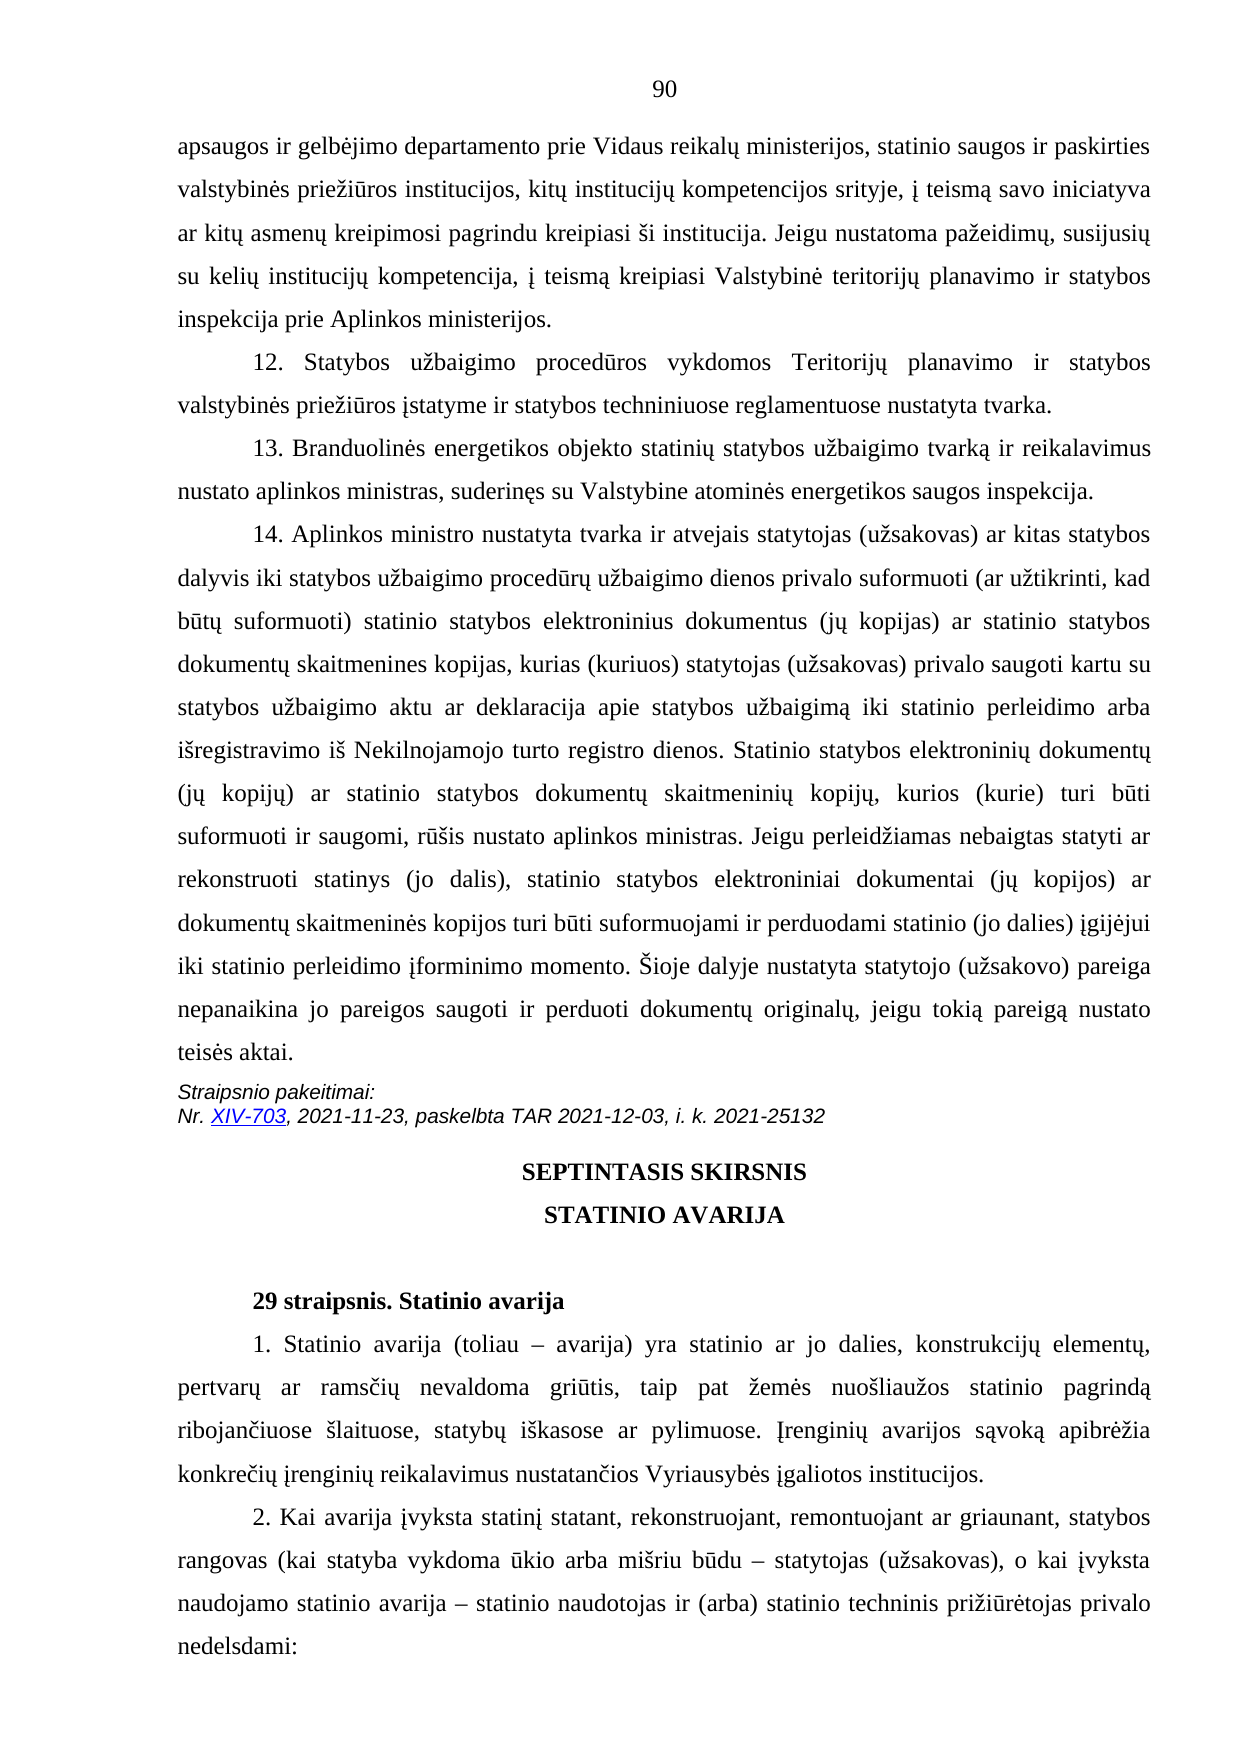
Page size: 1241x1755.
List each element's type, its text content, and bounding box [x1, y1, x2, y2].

text Nr. XIV-703, 2021-11-23, paskelbta TAR 2021-12-03, i. k. 2021-25132 [177, 1104, 1152, 1128]
text apsaugos ir gelbėjimo departamento prie Vidaus reikalų ministerijos, statinio saugos ir paskirties valstybinės priežiūros institucijos, kitų institucijų kompetencijos srityje, į teismą savo iniciatyva ar kitų asmenų kreipimosi pagrindu kreipiasi ši institucija. Jeigu nustatoma pažeidimų, susijusių su kelių institucijų kompetencija, į teismą kreipiasi Valstybinė teritorijų planavimo ir statybos inspekcija prie Aplinkos ministerijos. [177, 131, 1152, 333]
text SEPTINTASIS SKIRSNIS [177, 1157, 1152, 1186]
text 14. Aplinkos ministro nustatyta tvarka ir atvejais statytojas (užsakovas) ar kitas statybos dalyvis iki statybos užbaigimo procedūrų užbaigimo dienos privalo suformuoti (ar užtikrinti, kad būtų suformuoti) statinio statybos elektroninius dokumentus (jų kopijas) ar statinio statybos dokumentų skaitmenines kopijas, kurias (kuriuos) statytojas (užsakovas) privalo saugoti kartu su statybos užbaigimo aktu ar deklaracija apie statybos užbaigimą iki statinio perleidimo arba išregistravimo iš Nekilnojamojo turto registro dienos. Statinio statybos elektroninių dokumentų (jų kopijų) ar statinio statybos dokumentų skaitmeninių kopijų, kurios (kurie) turi būti suformuoti ir saugomi, rūšis nustato aplinkos ministras. Jeigu perleidžiamas nebaigtas statyti ar rekonstruoti statinys (jo dalis), statinio statybos elektroniniai dokumentai (jų kopijos) ar dokumentų skaitmeninės kopijos turi būti suformuojami ir perduodami statinio (jo dalies) įgijėjui iki statinio perleidimo įforminimo momento. Šioje dalyje nustatyta statytojo (užsakovo) pareiga nepanaikina jo pareigos saugoti ir perduoti dokumentų originalų, jeigu tokią pareigą nustato teisės aktai. [177, 519, 1152, 1066]
text 2. Kai avarija įvyksta statinį statant, rekonstruojant, remontuojant ar griaunant, statybos rangovas (kai statyba vykdoma ūkio arba mišriu būdu – statytojas (užsakovas), o kai įvyksta naudojamo statinio avarija – statinio naudotojas ir (arba) statinio techninis prižiūrėtojas privalo nedelsdami: [177, 1502, 1152, 1660]
text 13. Branduolinės energetikos objekto statinių statybos užbaigimo tvarką ir reikalavimus nustato aplinkos ministras, suderinęs su Valstybine atominės energetikos saugos inspekcija. [177, 433, 1152, 505]
text 29 straipsnis. Statinio avarija [177, 1286, 1152, 1315]
text 1. Statinio avarija (toliau – avarija) yra statinio ar jo dalies, konstrukcijų elementų, pertvarų ar ramsčių nevaldoma griūtis, taip pat žemės nuošliaužos statinio pagrindą ribojančiuose šlaituose, statybų iškasose ar pylimuose. Įrenginių avarijos sąvoką apibrėžia konkrečių įrenginių reikalavimus nustatančios Vyriausybės įgaliotos institucijos. [177, 1329, 1152, 1487]
text 12. Statybos užbaigimo procedūros vykdomos Teritorijų planavimo ir statybos valstybinės priežiūros įstatyme ir statybos techniniuose reglamentuose nustatyta tvarka. [177, 347, 1152, 419]
text STATINIO AVARIJA [177, 1200, 1152, 1229]
text Straipsnio pakeitimai: [177, 1080, 1152, 1104]
